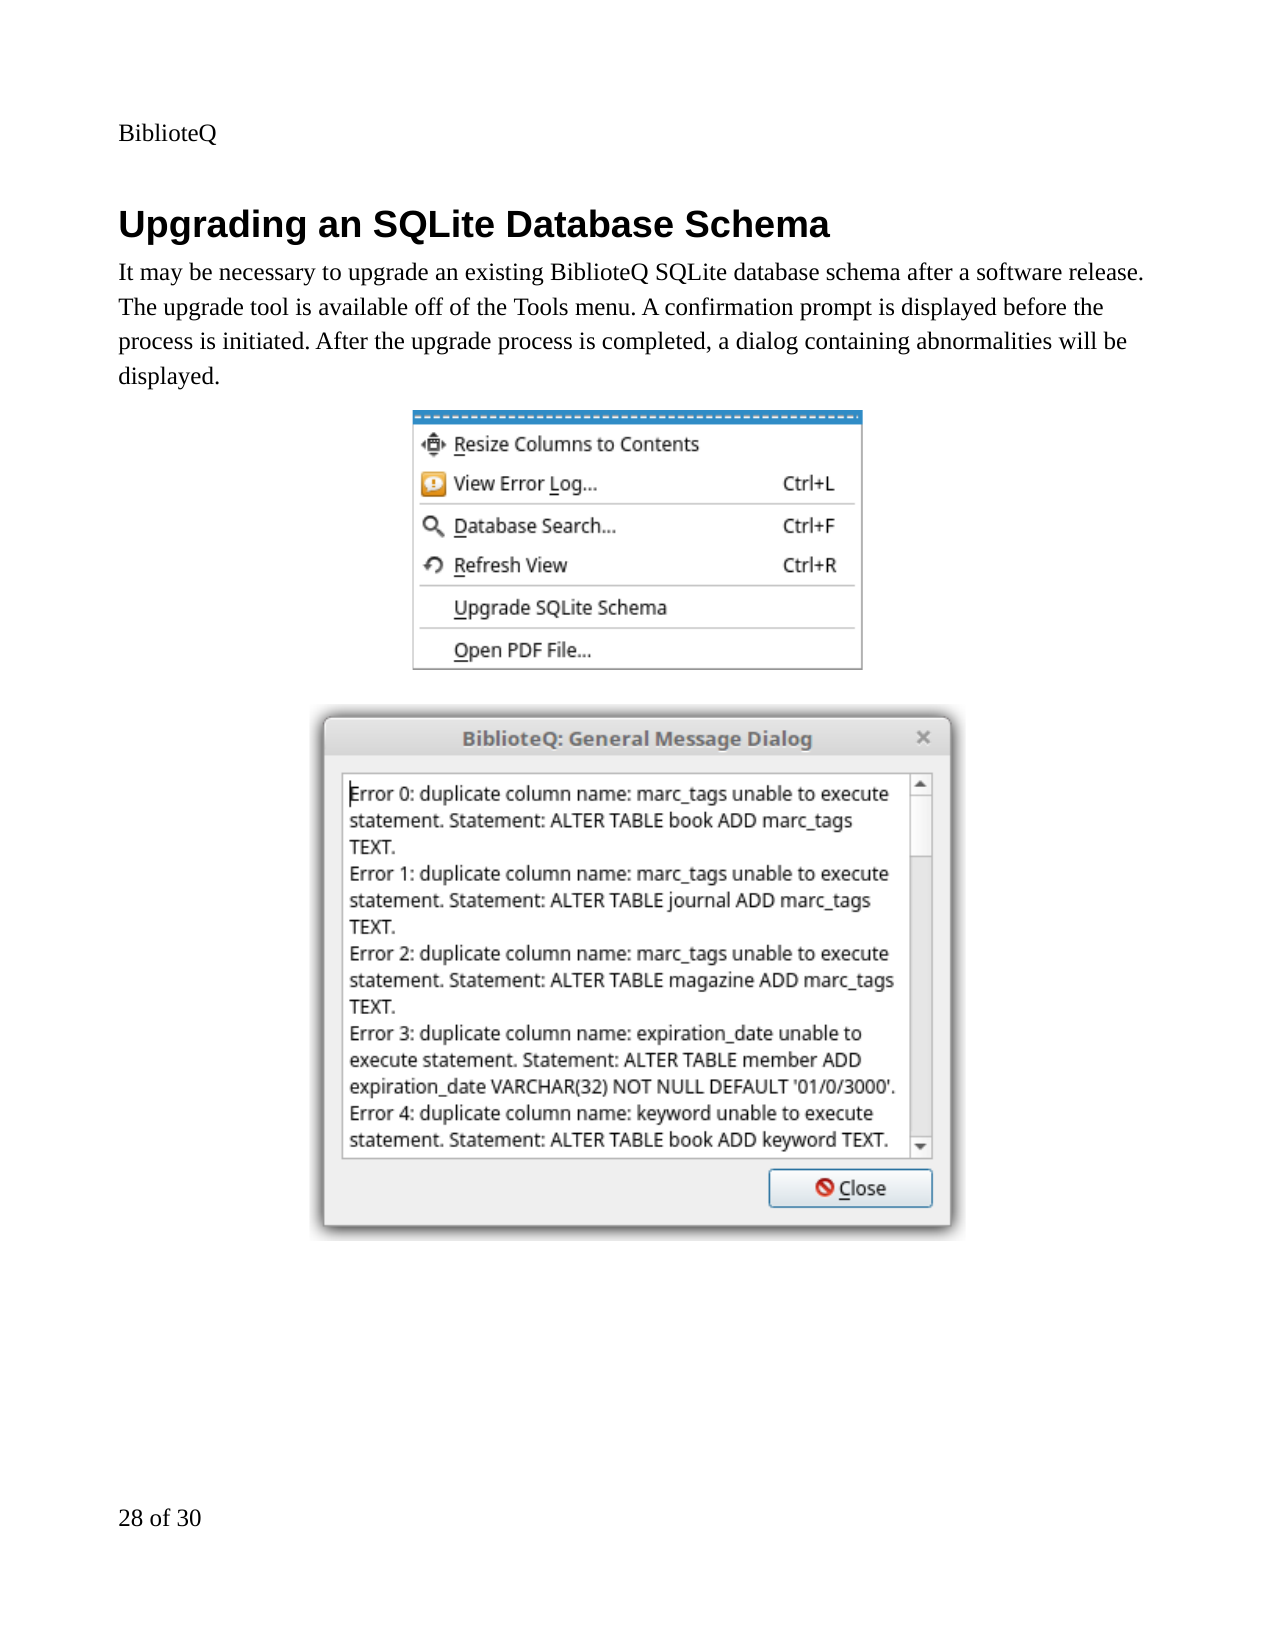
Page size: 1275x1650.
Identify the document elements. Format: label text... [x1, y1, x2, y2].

text It may be necessary to upgrade an existing BiblioteQ SQLite database schema after a software release. The upgrade tool is available off of the Tools menu. A confirmation prompt is displayed before the process is initiated. After the upgrade process is completed, a dialog containing abnormalities will be displayed. [118, 257, 1157, 390]
picture [309, 704, 966, 1241]
subtitle Upgrading an SQLite Database Schema [118, 201, 1157, 245]
picture [412, 410, 863, 670]
